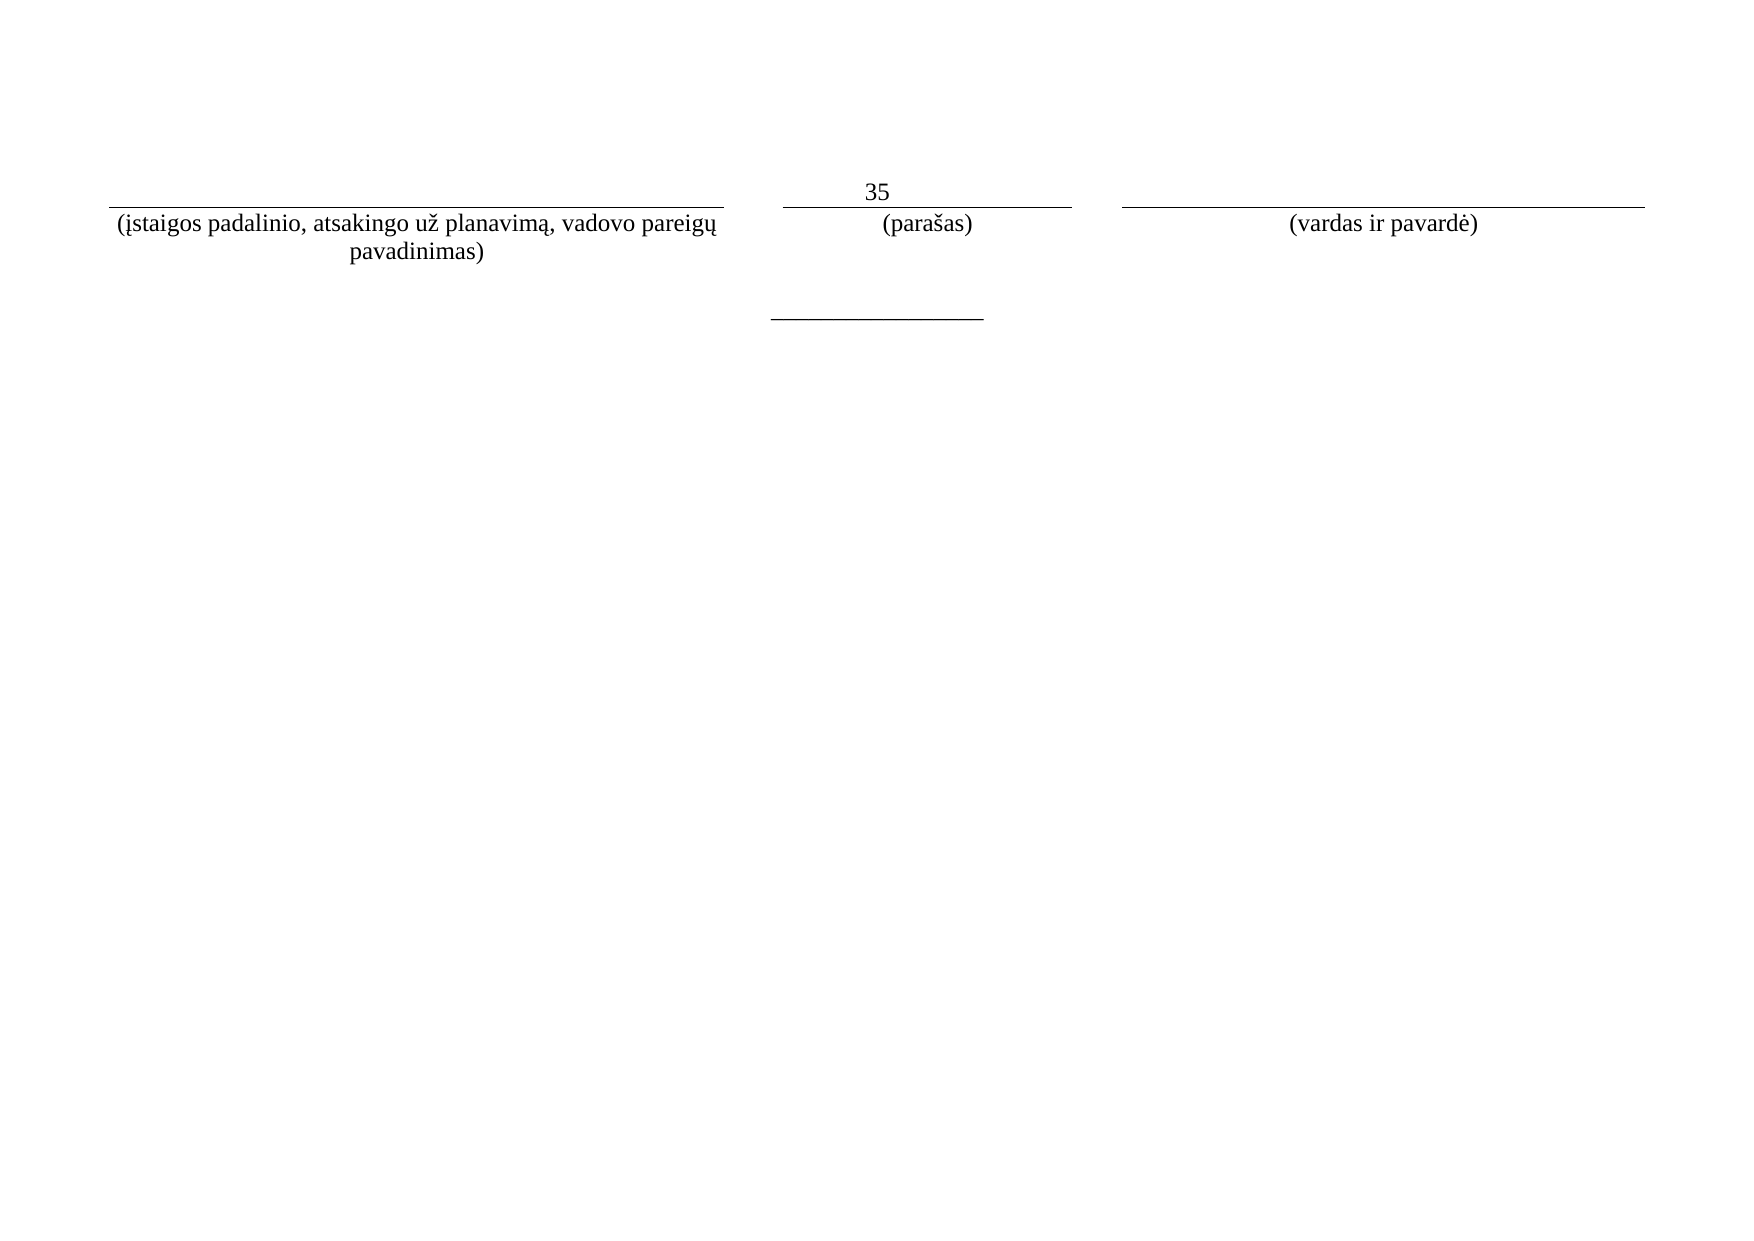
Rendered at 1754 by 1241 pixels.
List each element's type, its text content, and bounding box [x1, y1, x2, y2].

table_header [724, 207, 783, 265]
table_header (įstaigos padalinio, atsakingo už planavimą, vadovo pareigų pavadinimas) [109, 208, 724, 265]
table_header (vardas ir pavardė) [1122, 208, 1645, 265]
text _________________ [118, 294, 1636, 323]
table_header [1072, 207, 1122, 265]
table_header (parašas) [783, 208, 1072, 265]
